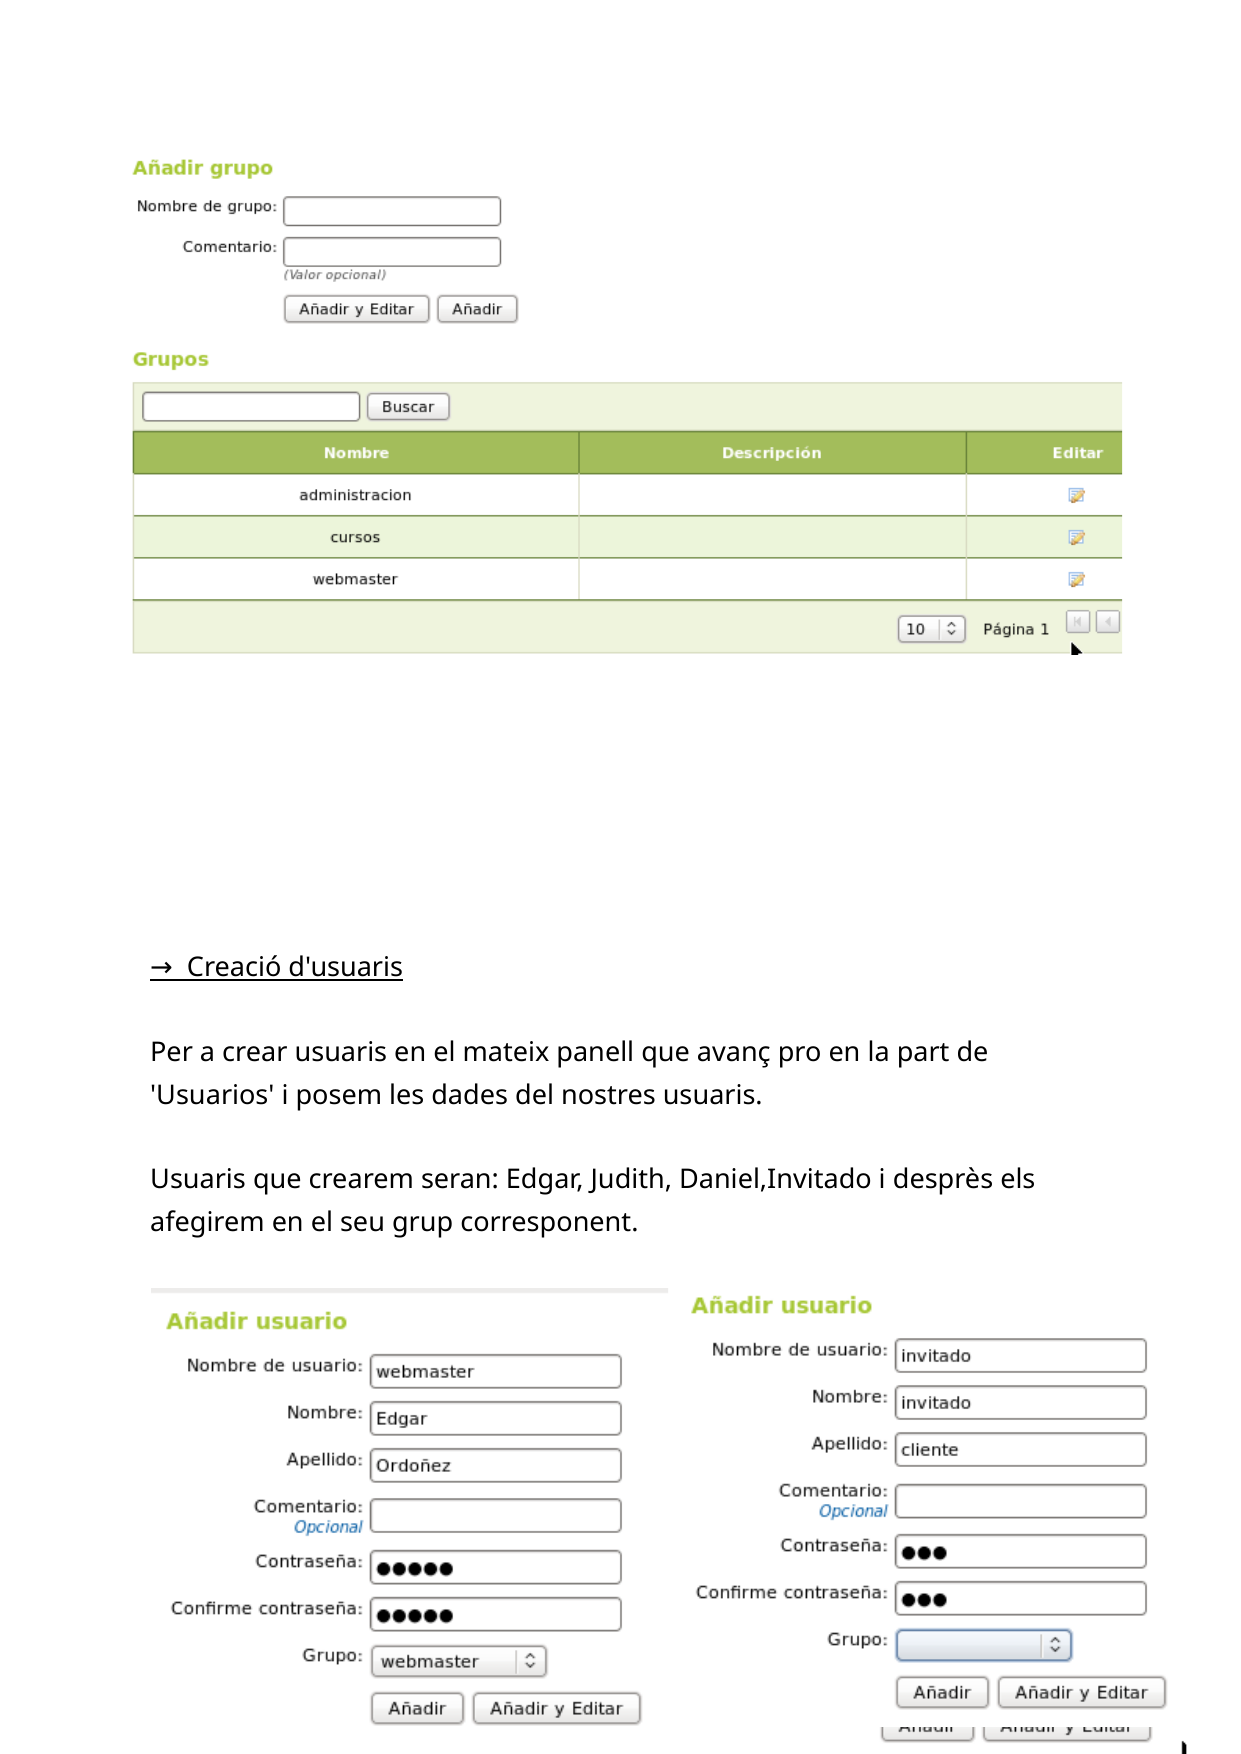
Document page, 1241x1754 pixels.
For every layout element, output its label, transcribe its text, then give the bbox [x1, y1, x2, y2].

text Usuaris que crearem seran: Edgar, Judith, Daniel,Invitado i desprès els afegirem en el seu grup corresponent. [150, 1160, 1090, 1239]
text Per a crear usuaris en el mateix panell que avanç pro en la part de 'Usuarios' i posem les dades del nostres usuaris. [150, 1033, 1090, 1112]
text → Creació d'usuaris [150, 948, 1090, 985]
picture [118, 150, 1123, 655]
picture [151, 1288, 1240, 1754]
